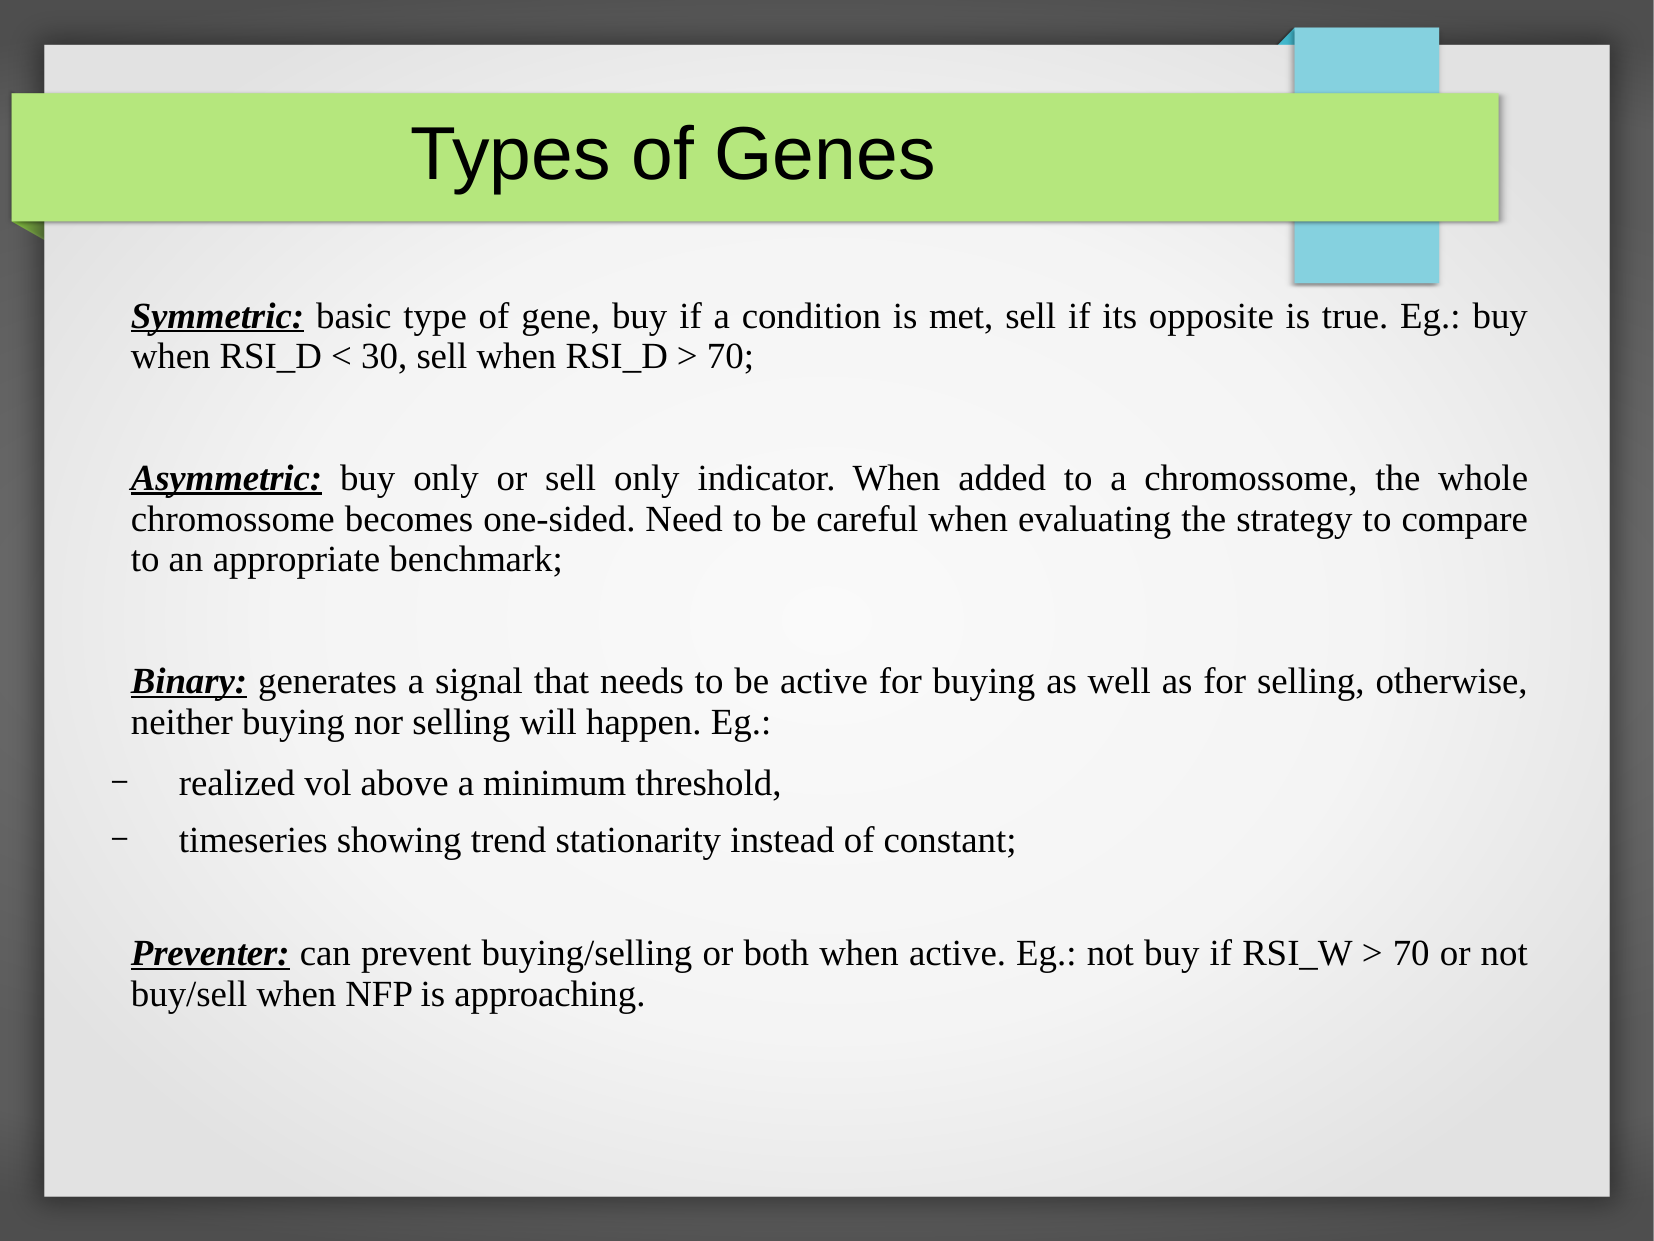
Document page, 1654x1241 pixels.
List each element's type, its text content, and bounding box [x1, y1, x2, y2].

title Types of Genes [82, 94, 1264, 213]
list Symmetric: basic type of gene, buy if a condition is met, sell if its opposite is true. Eg.: buy when RSI_D < 30, sell when RSI_D > 70; Asymmetric: buy only or sell only indicator. When added to a chromossome, the whole chromossome becomes one-sided. Need to be careful when evaluating the strategy to compare to an appropriate benchmark; Binary: generates a signal that needs to be active for buying as well as for selling, otherwise, neither buying nor selling will happen. Eg.: realized vol above a minimum threshold, timeseries showing trend stationarity instead of constant; Preventer: can prevent buying/selling or both when active. Eg.: not buy if RSI_W > 70 or not buy/sell when NFP is approaching. [82, 295, 1531, 1015]
picture [0, 0, 1654, 1241]
